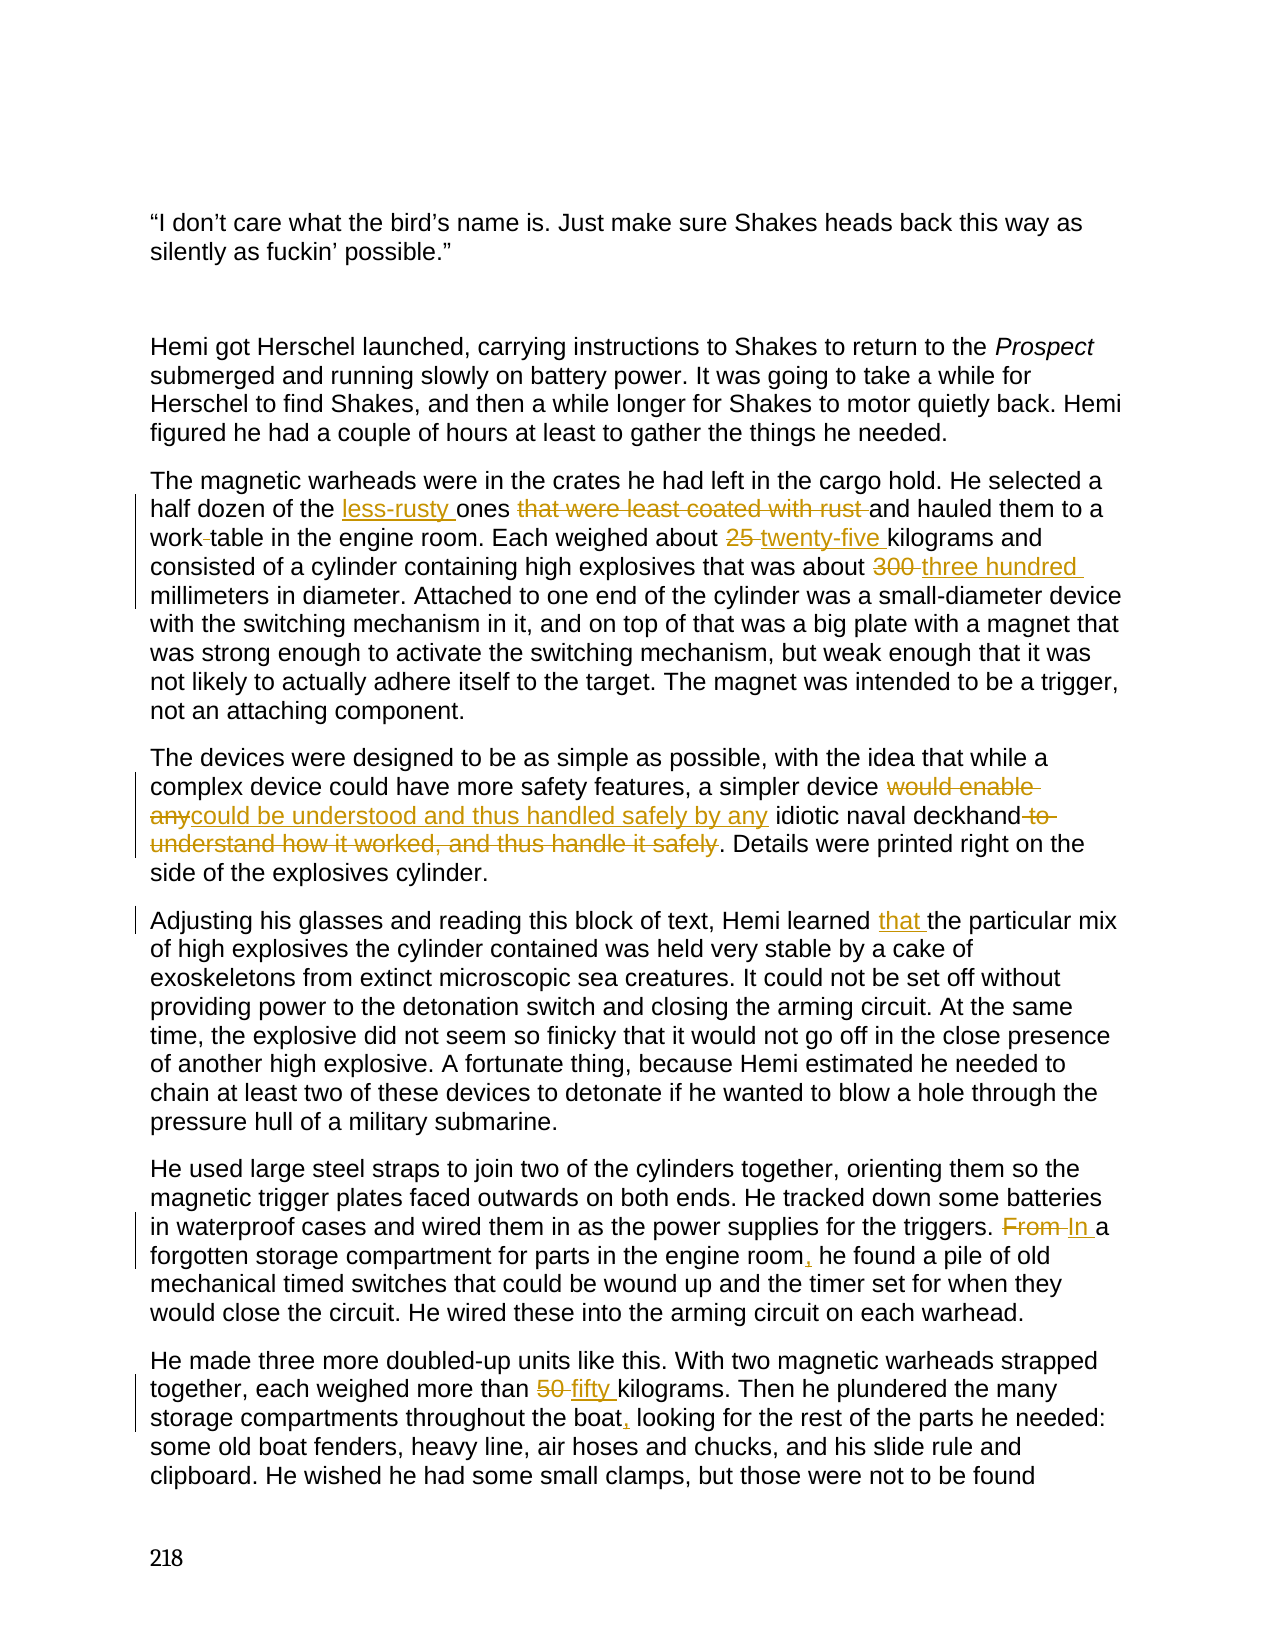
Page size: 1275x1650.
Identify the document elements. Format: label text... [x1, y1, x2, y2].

text The magnetic warheads were in the crates he had left in the cargo hold. He selected a half dozen of the less-rusty ones and hauled them to a worktable in the engine room. Each weighed about twenty-five kilograms and consisted of a cylinder containing high explosives that was about three hundred millimeters in diameter. Attached to one end of the cylinder was a small-diameter device with the switching mechanism in it, and on top of that was a big plate with a magnet that was strong enough to activate the switching mechanism, but weak enough that it was not likely to actually adhere itself to the target. The magnet was intended to be a trigger, not an attaching component. [150, 466, 1125, 724]
text He made three more doubled-up units like this. With two magnetic warheads strapped together, each weighed more than fifty kilograms. Then he plundered the many storage compartments throughout the boat, looking for the rest of the parts he needed: some old boat fenders, heavy line, air hoses and chucks, and his slide rule and clipboard. He wished he had some small clamps, but those were not to be found [150, 1346, 1125, 1489]
text The devices were designed to be as simple as possible, with the idea that while a complex device could have more safety features, a simpler device could be understood and thus handled safely by any idiotic naval deckhand. Details were printed right on the side of the explosives cylinder. [150, 743, 1125, 887]
text Hemi got Herschel launched, carrying instructions to Shakes to return to the Prospect submerged and running slowly on battery power. It was going to take a while for Herschel to find Shakes, and then a while longer for Shakes to motor quietly back. Hemi figured he had a couple of hours at least to gather the things he needed. [150, 332, 1125, 447]
text He used large steel straps to join two of the cylinders together, orienting them so the magnetic trigger plates faced outwards on both ends. He tracked down some batteries in waterproof cases and wired them in as the power supplies for the triggers. In a forgotten storage compartment for parts in the engine room, he found a pile of old mechanical timed switches that could be wound up and the timer set for when they would close the circuit. He wired these into the arming circuit on each warhead. [150, 1154, 1125, 1327]
text “I don’t care what the bird’s name is. Just make sure Shakes heads back this way as silently as fuckin’ possible.” [150, 208, 1125, 266]
text Adjusting his glasses and reading this block of text, Hemi learned that the particular mix of high explosives the cylinder contained was held very stable by a cake of exoskeletons from extinct microscopic sea creatures. It could not be set off without providing power to the detonation switch and closing the arming circuit. At the same time, the explosive did not seem so finicky that it would not go off in the close presence of another high explosive. A fortunate thing, because Hemi estimated he needed to chain at least two of these devices to detonate if he wanted to blow a hole through the pressure hull of a military submarine. [150, 906, 1125, 1136]
